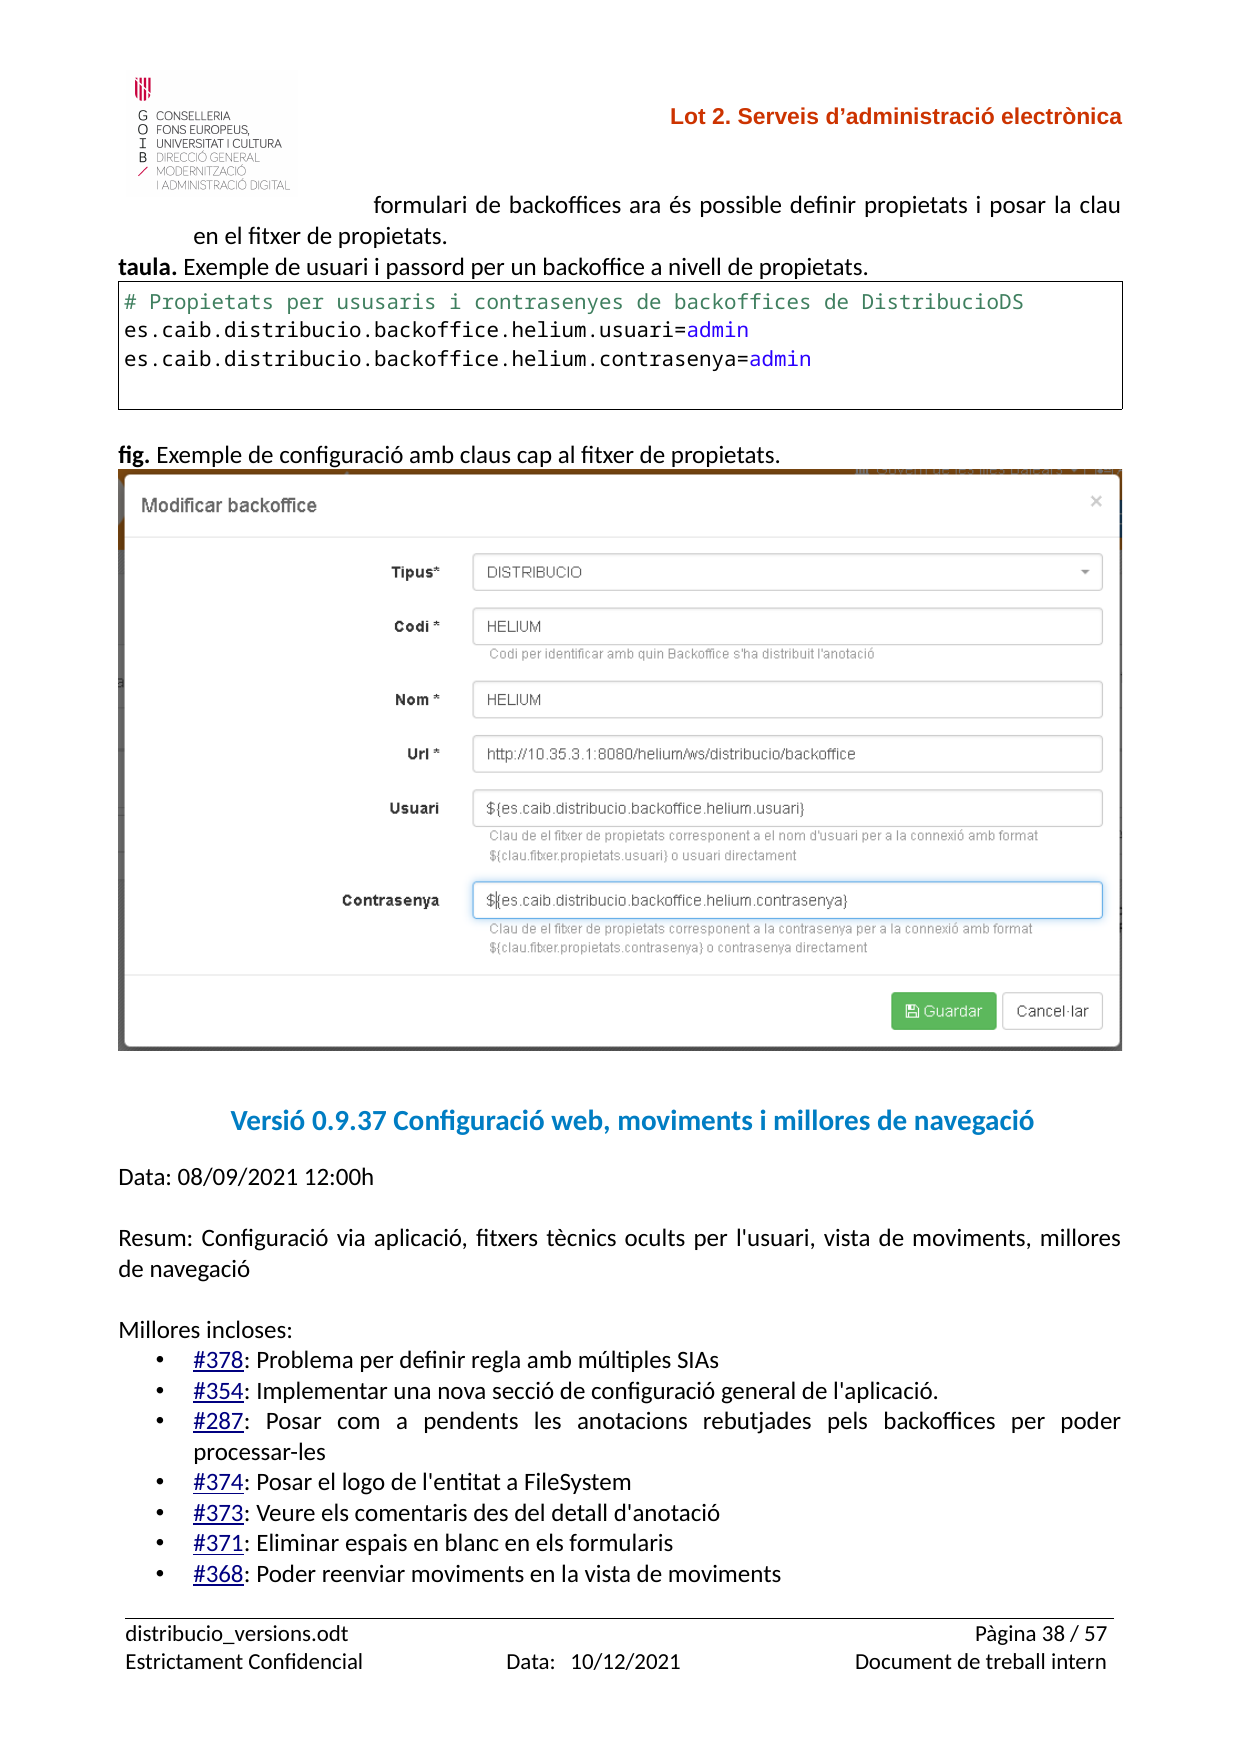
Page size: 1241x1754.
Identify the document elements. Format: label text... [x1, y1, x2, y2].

list #287: Posar com a pendents les anotacions rebutjades pels backoffices per poder processar-les [156, 1405, 1122, 1466]
picture [126, 70, 299, 197]
list #354: Implementar una nova secció de configuració general de l'aplicació. [156, 1375, 1122, 1405]
text Millores incloses: [118, 1314, 1122, 1344]
list #368: Poder reenviar moviments en la vista de moviments [156, 1558, 1122, 1588]
text Data: 08/09/2021 12:00h [118, 1161, 1122, 1192]
picture [118, 469, 1123, 1051]
list formulari de backoffices ara és possible definir propietats i posar la clau en el fitxer de propietats. [156, 190, 1122, 251]
list #373: Veure els comentaris des del detall d'anotació [156, 1497, 1122, 1527]
table_header # Propietats per ususaris i contrasenyes de backoffices de DistribucioDS es.caib.distribucio.backoffice.helium.usuari=admin es.caib.distribucio.backoffice.helium.contrasenya=admin [119, 282, 1122, 409]
text Resum: Configuració via aplicació, fitxers tècnics ocults per l'usuari, vista de moviments, millores de navegació [118, 1222, 1122, 1283]
list #374: Posar el logo de l'entitat a FileSystem [156, 1466, 1122, 1497]
text taula. Exemple de usuari i passord per un backoffice a nivell de propietats. [118, 251, 1122, 281]
list #371: Eliminar espais en blanc en els formularis [156, 1527, 1122, 1558]
subtitle Versió 0.9.37 Configuració web, moviments i millores de navegació [153, 1102, 1122, 1138]
list #378: Problema per definir regla amb múltiples SIAs [156, 1344, 1122, 1375]
text fig. Exemple de configuració amb claus cap al fitxer de propietats. [118, 439, 1122, 469]
